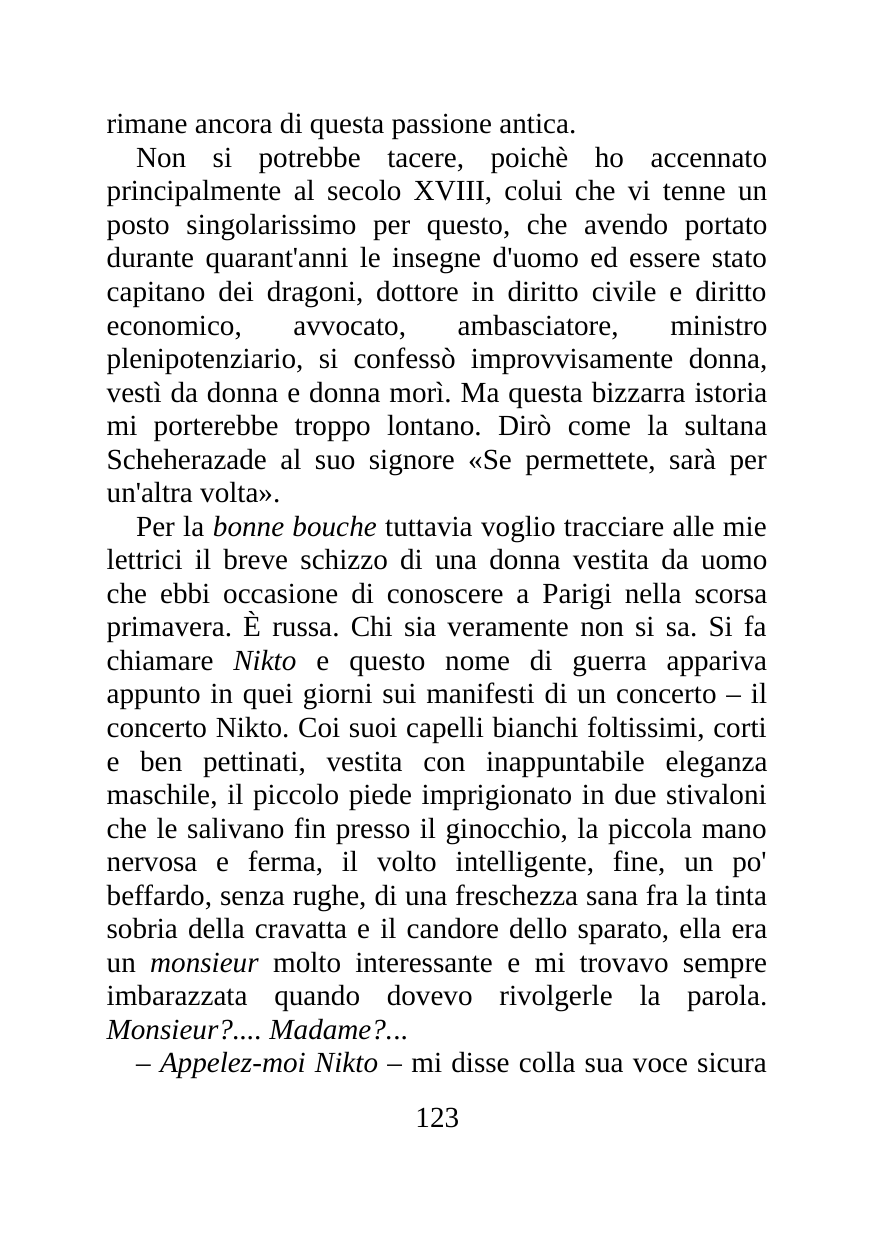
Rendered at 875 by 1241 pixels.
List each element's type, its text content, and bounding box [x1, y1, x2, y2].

text rimane ancora di questa passione antica. [106, 106, 768, 140]
text ‒ Appelez-moi Nikto ‒ mi disse colla sua voce sicura [106, 1046, 768, 1079]
text Non si potrebbe tacere, poichè ho accennato principalmente al secolo XVIII, colui che vi tenne un posto singolarissimo per questo, che avendo portato durante quarant'anni le insegne d'uomo ed essere stato capitano dei dragoni, dottore in diritto civile e diritto economico, avvocato, ambasciatore, ministro plenipotenziario, si confessò improvvisamente donna, vestì da donna e donna morì. Ma questa bizzarra istoria mi porterebbe troppo lontano. Dirò come la sultana Scheherazade al suo signore «Se permettete, sarà per un'altra volta». [106, 140, 768, 509]
text Per la bonne bouche tuttavia voglio tracciare alle mie lettrici il breve schizzo di una donna vestita da uomo che ebbi occasione di conoscere a Parigi nella scorsa primavera. È russa. Chi sia veramente non si sa. Si fa chiamare Nikto e questo nome di guerra appariva appunto in quei giorni sui manifesti di un concerto ‒ il concerto Nikto. Coi suoi capelli bianchi foltissimi, corti e ben pettinati, vestita con inappuntabile eleganza maschile, il piccolo piede imprigionato in due stivaloni che le salivano fin presso il ginocchio, la piccola mano nervosa e ferma, il volto intelligente, fine, un po' beffardo, senza rughe, di una freschezza sana fra la tinta sobria della cravatta e il candore dello sparato, ella era un monsieur molto interessante e mi trovavo sempre imbarazzata quando dovevo rivolgerle la parola. Monsieur?.... Madame?... [106, 509, 768, 1046]
